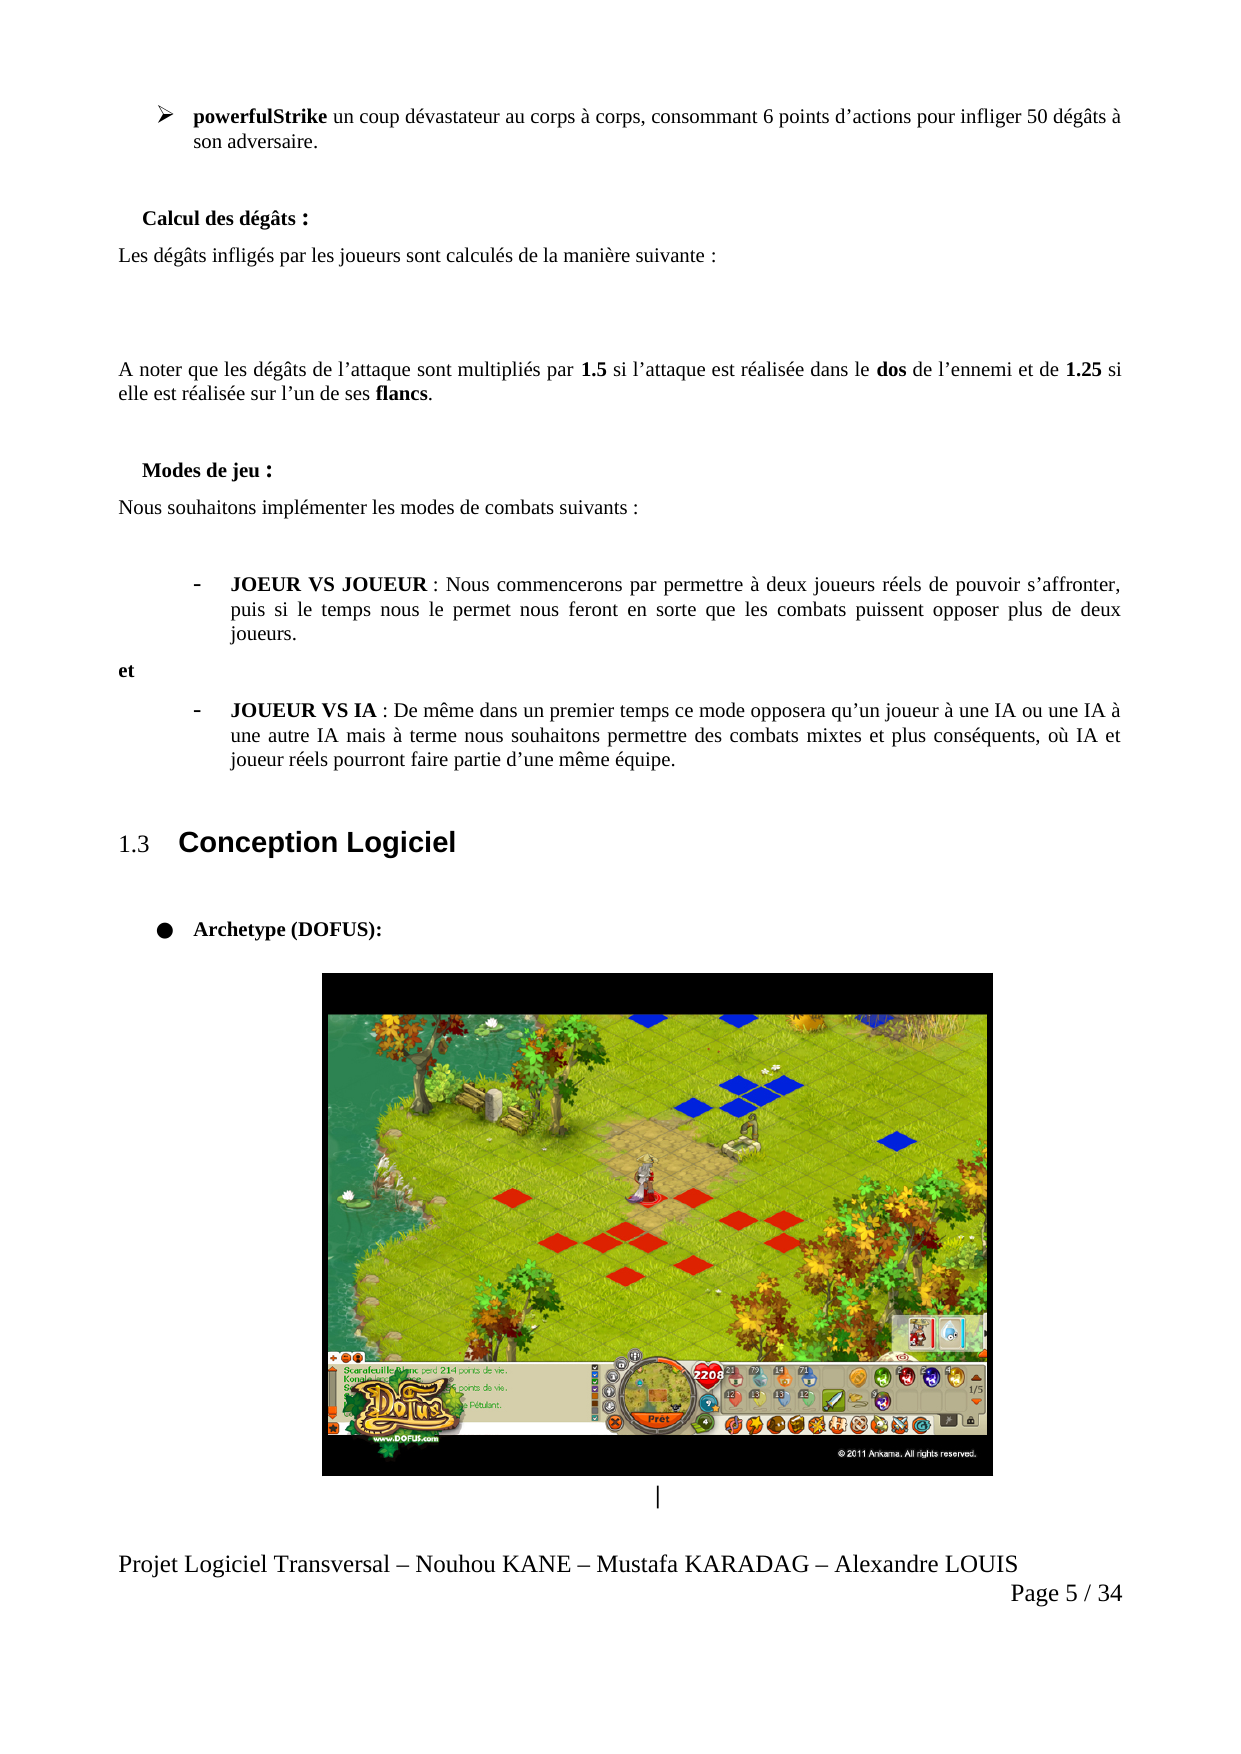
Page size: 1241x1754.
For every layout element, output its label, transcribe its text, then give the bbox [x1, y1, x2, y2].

text et [118, 657, 1122, 682]
text Calcul des dégâts : [118, 202, 1122, 230]
text A noter que les dégâts de l’attaque sont multipliés par 1.5 si l’attaque est réalisée dans le dos de l’ennemi et de 1.25 si elle est réalisée sur l’un de ses flancs. [118, 357, 1122, 405]
text | [193, 1481, 1122, 1509]
list Conception Logiciel [118, 824, 1122, 858]
list Archetype (DOFUS): [156, 906, 1122, 948]
list JOEUR VS JOUEUR : Nous commencerons par permettre à deux joueurs réels de pouvoir s’affronter, puis si le temps nous le permet nous feront en sorte que les combats puissent opposer plus de deux joueurs. [193, 568, 1122, 645]
text Les dégâts infligés par les joueurs sont calculés de la manière suivante : [118, 243, 1122, 267]
list JOUEUR VS IA : De même dans un premier temps ce mode opposera qu’un joueur à une IA ou une IA à une autre IA mais à terme nous souhaitons permettre des combats mixtes et plus conséquents, où IA et joueur réels pourront faire partie d’une même équipe. [193, 694, 1122, 771]
text Nous souhaitons implémenter les modes de combats suivants : [118, 495, 1122, 519]
list powerfulStrike un coup dévastateur au corps à corps, consommant 6 points d’actions pour infliger 50 dégâts à son adversaire. [156, 104, 1122, 153]
text Modes de jeu : [142, 454, 1122, 483]
